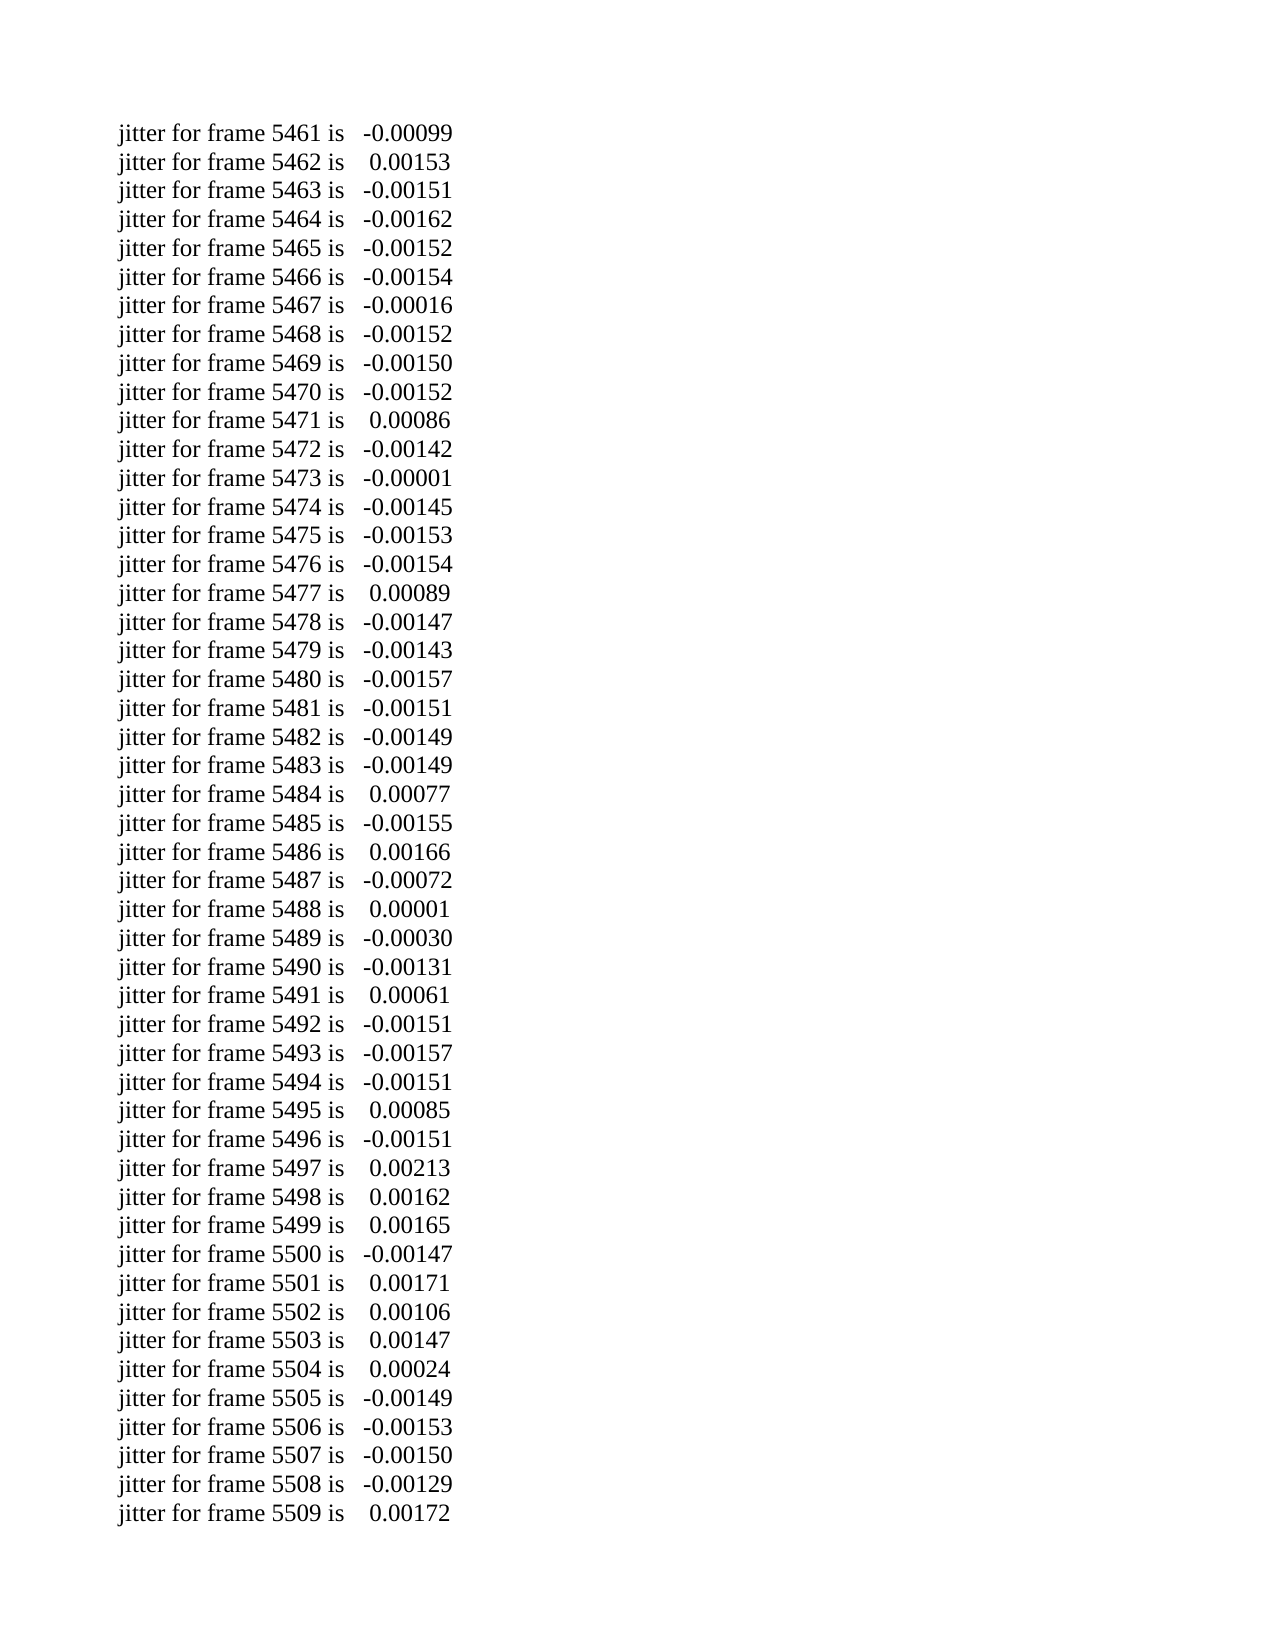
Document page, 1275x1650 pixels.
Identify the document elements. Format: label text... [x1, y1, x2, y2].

text jitter for frame 5508 is -0.00129 [118, 1469, 1157, 1498]
text jitter for frame 5477 is 0.00089 [118, 578, 1157, 607]
text jitter for frame 5490 is -0.00131 [118, 952, 1157, 981]
text jitter for frame 5462 is 0.00153 [118, 147, 1157, 176]
text jitter for frame 5496 is -0.00151 [118, 1124, 1157, 1153]
text jitter for frame 5498 is 0.00162 [118, 1182, 1157, 1211]
text jitter for frame 5486 is 0.00166 [118, 837, 1157, 866]
text jitter for frame 5466 is -0.00154 [118, 262, 1157, 291]
text jitter for frame 5503 is 0.00147 [118, 1326, 1157, 1354]
text jitter for frame 5481 is -0.00151 [118, 693, 1157, 722]
text jitter for frame 5509 is 0.00172 [118, 1498, 1157, 1527]
text jitter for frame 5504 is 0.00024 [118, 1354, 1157, 1383]
text jitter for frame 5492 is -0.00151 [118, 1009, 1157, 1038]
text jitter for frame 5507 is -0.00150 [118, 1441, 1157, 1469]
text jitter for frame 5470 is -0.00152 [118, 377, 1157, 406]
text jitter for frame 5487 is -0.00072 [118, 866, 1157, 894]
text jitter for frame 5475 is -0.00153 [118, 521, 1157, 549]
text jitter for frame 5469 is -0.00150 [118, 348, 1157, 377]
text jitter for frame 5494 is -0.00151 [118, 1067, 1157, 1096]
text jitter for frame 5483 is -0.00149 [118, 751, 1157, 779]
text jitter for frame 5493 is -0.00157 [118, 1038, 1157, 1067]
text jitter for frame 5465 is -0.00152 [118, 233, 1157, 262]
text jitter for frame 5499 is 0.00165 [118, 1211, 1157, 1239]
text jitter for frame 5464 is -0.00162 [118, 204, 1157, 233]
text jitter for frame 5479 is -0.00143 [118, 636, 1157, 664]
text jitter for frame 5468 is -0.00152 [118, 319, 1157, 348]
text jitter for frame 5482 is -0.00149 [118, 722, 1157, 751]
text jitter for frame 5472 is -0.00142 [118, 434, 1157, 463]
text jitter for frame 5500 is -0.00147 [118, 1239, 1157, 1268]
text jitter for frame 5480 is -0.00157 [118, 664, 1157, 693]
text jitter for frame 5463 is -0.00151 [118, 176, 1157, 204]
text jitter for frame 5467 is -0.00016 [118, 291, 1157, 319]
text jitter for frame 5488 is 0.00001 [118, 894, 1157, 923]
text jitter for frame 5497 is 0.00213 [118, 1153, 1157, 1182]
text jitter for frame 5505 is -0.00149 [118, 1383, 1157, 1412]
text jitter for frame 5461 is -0.00099 [118, 118, 1157, 147]
text jitter for frame 5495 is 0.00085 [118, 1096, 1157, 1124]
text jitter for frame 5484 is 0.00077 [118, 779, 1157, 808]
text jitter for frame 5478 is -0.00147 [118, 607, 1157, 636]
text jitter for frame 5502 is 0.00106 [118, 1297, 1157, 1326]
text jitter for frame 5489 is -0.00030 [118, 923, 1157, 952]
text jitter for frame 5473 is -0.00001 [118, 463, 1157, 492]
text jitter for frame 5474 is -0.00145 [118, 492, 1157, 521]
text jitter for frame 5501 is 0.00171 [118, 1268, 1157, 1297]
text jitter for frame 5506 is -0.00153 [118, 1412, 1157, 1441]
text jitter for frame 5485 is -0.00155 [118, 808, 1157, 837]
text jitter for frame 5491 is 0.00061 [118, 981, 1157, 1009]
text jitter for frame 5476 is -0.00154 [118, 549, 1157, 578]
text jitter for frame 5471 is 0.00086 [118, 406, 1157, 434]
